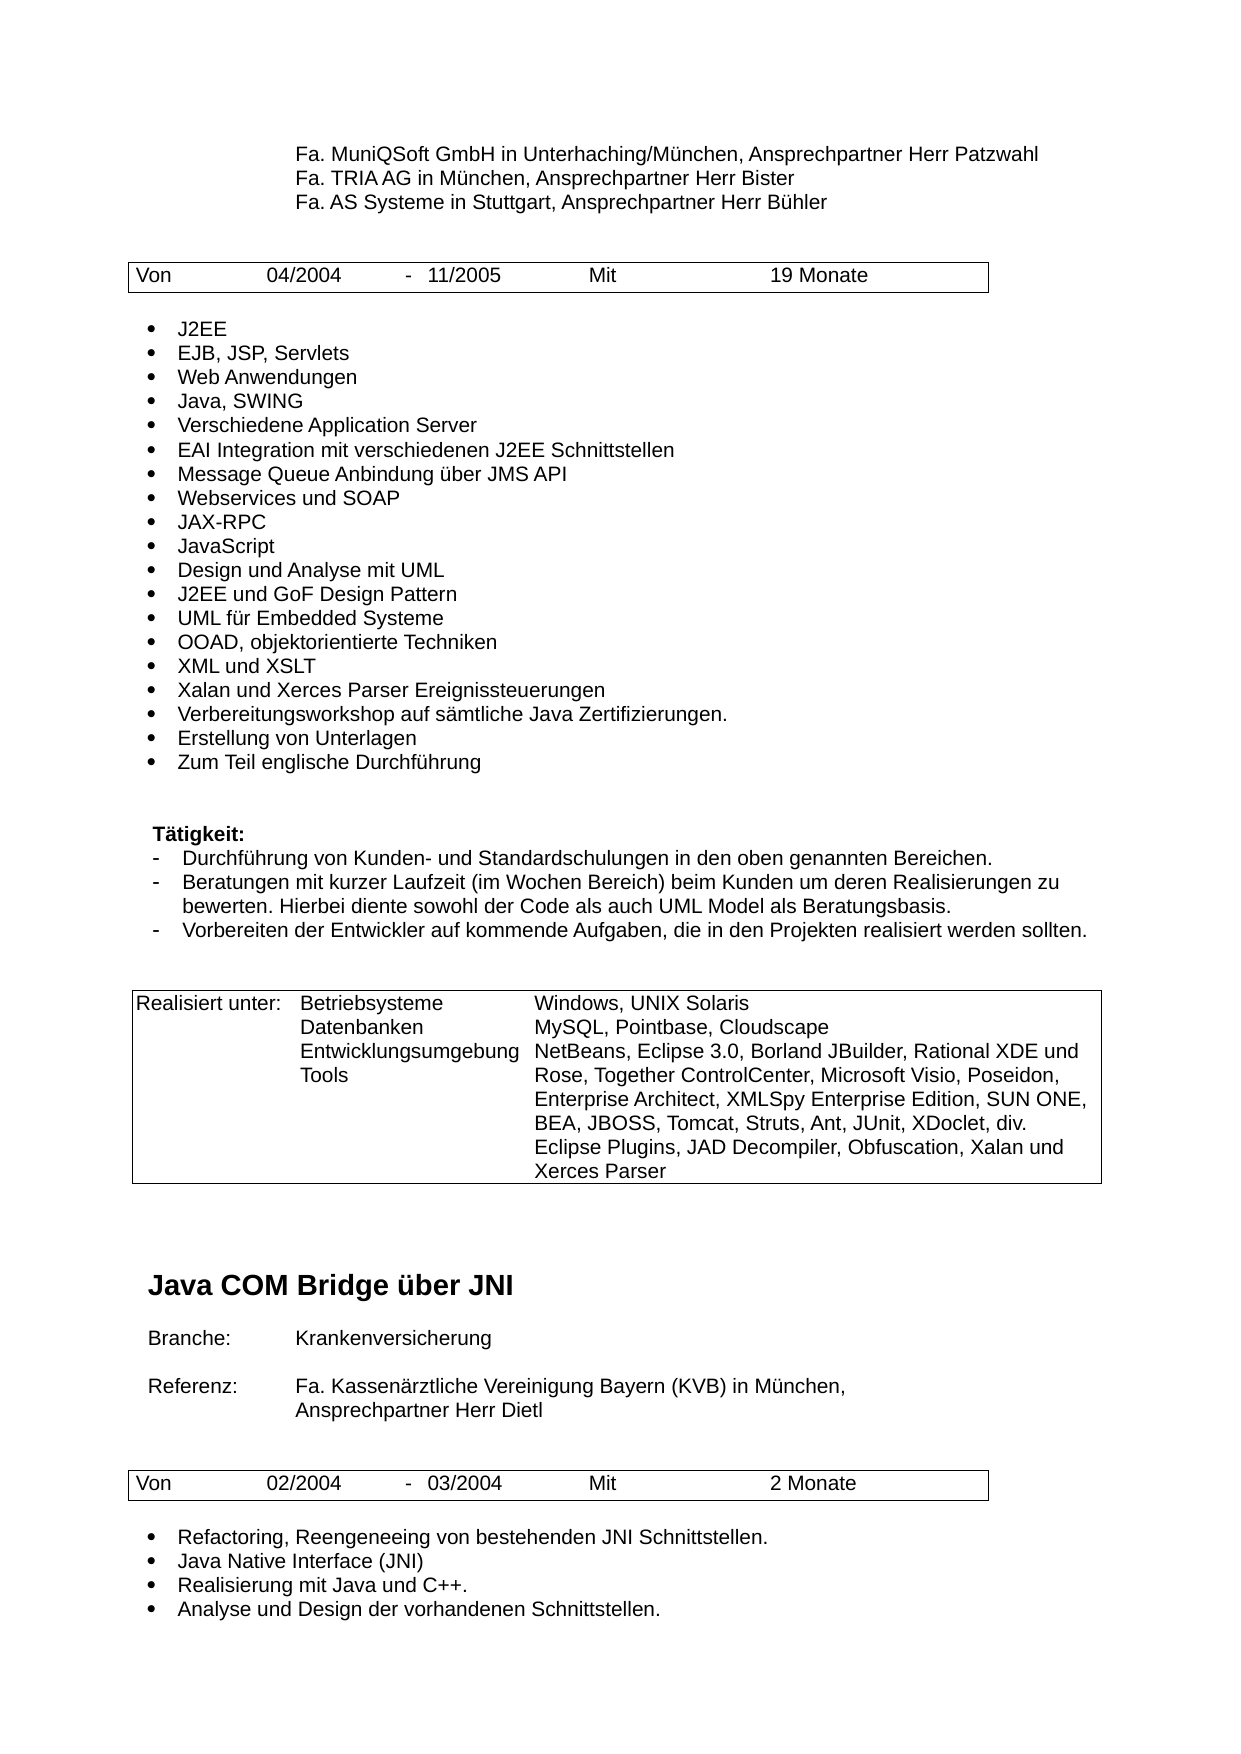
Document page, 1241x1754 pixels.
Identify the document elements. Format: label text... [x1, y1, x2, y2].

list EAI Integration mit verschiedenen J2EE Schnittstellen [148, 437, 1110, 461]
list J2EE [148, 317, 1110, 341]
table_header - [398, 263, 420, 292]
list EJB, JSP, Servlets [148, 341, 1110, 365]
list OOAD, objektorientierte Techniken [148, 630, 1110, 654]
table_header 02/2004 [259, 1471, 398, 1500]
subtitle Java COM Bridge über JNI [148, 1268, 1110, 1302]
text Referenz: Fa. Kassenärztliche Vereinigung Bayern (KVB) in München, [148, 1374, 1110, 1398]
table_header 19 Monate [763, 263, 988, 292]
text Tätigkeit: [152, 822, 1110, 846]
list Beratungen mit kurzer Laufzeit (im Wochen Bereich) beim Kunden um deren Realisierungen zu bewerten. Hierbei diente sowohl der Code als auch UML Model als Beratungsbasis. [152, 870, 1110, 918]
table_cell Entwicklungsumgebung Tools [297, 1039, 531, 1183]
list Verbereitungsworkshop auf sämtliche Java Zertifizierungen. [148, 702, 1110, 726]
list Java Native Interface (JNI) [148, 1549, 1110, 1573]
list Zum Teil englische Durchführung [148, 750, 1110, 774]
table_header 2 Monate [763, 1471, 988, 1500]
table_header - [398, 1471, 420, 1500]
list UML für Embedded Systeme [148, 606, 1110, 630]
text Fa. TRIA AG in München, Ansprechpartner Herr Bister [221, 166, 1110, 190]
list Xalan und Xerces Parser Ereignissteuerungen [148, 678, 1110, 702]
text Fa. AS Systeme in Stuttgart, Ansprechpartner Herr Bühler [221, 190, 1110, 214]
list Erstellung von Unterlagen [148, 726, 1110, 750]
table_header Mit [581, 263, 762, 292]
list Vorbereiten der Entwickler auf kommende Aufgaben, die in den Projekten realisiert werden sollten. [152, 918, 1110, 942]
list Webservices und SOAP [148, 486, 1110, 509]
list Java, SWING [148, 389, 1110, 413]
list Durchführung von Kunden- und Standardschulungen in den oben genannten Bereichen. [152, 846, 1110, 870]
list Verschiedene Application Server [148, 413, 1110, 437]
table_cell NetBeans, Eclipse 3.0, Borland JBuilder, Rational XDE und Rose, Together ControlCenter, Microsoft Visio, Poseidon, Enterprise Architect, XMLSpy Enterprise Edition, SUN ONE, BEA, JBOSS, Tomcat, Struts, Ant, JUnit, XDoclet, div. Eclipse Plugins, JAD Decompiler, Obfuscation, Xalan und Xerces Parser [531, 1039, 1101, 1183]
table_header 11/2005 [420, 263, 581, 292]
list JAX-RPC [148, 509, 1110, 534]
list Design und Analyse mit UML [148, 558, 1110, 582]
list Message Queue Anbindung über JMS API [148, 461, 1110, 486]
text Ansprechpartner Herr Dietl [221, 1398, 1110, 1422]
table_header Windows, UNIX Solaris MySQL, Pointbase, Cloudscape [531, 991, 1101, 1039]
list Analyse und Design der vorhandenen Schnittstellen. [148, 1597, 1110, 1621]
table_cell [133, 1039, 297, 1183]
table_header Von [129, 263, 259, 292]
text Branche: Krankenversicherung [148, 1326, 1110, 1350]
list XML und XSLT [148, 654, 1110, 678]
table_header Von [129, 1471, 259, 1500]
table_header 03/2004 [420, 1471, 581, 1500]
list Realisierung mit Java und C++. [148, 1573, 1110, 1597]
list Web Anwendungen [148, 365, 1110, 389]
table_header Realisiert unter: [133, 991, 297, 1039]
table_header Betriebsysteme Datenbanken [297, 991, 531, 1039]
list Refactoring, Reengeneeing von bestehenden JNI Schnittstellen. [148, 1525, 1110, 1549]
text Fa. MuniQSoft GmbH in Unterhaching/München, Ansprechpartner Herr Patzwahl [221, 142, 1110, 166]
table_header Mit [581, 1471, 762, 1500]
list JavaScript [148, 534, 1110, 558]
list J2EE und GoF Design Pattern [148, 582, 1110, 606]
table_header 04/2004 [259, 263, 398, 292]
